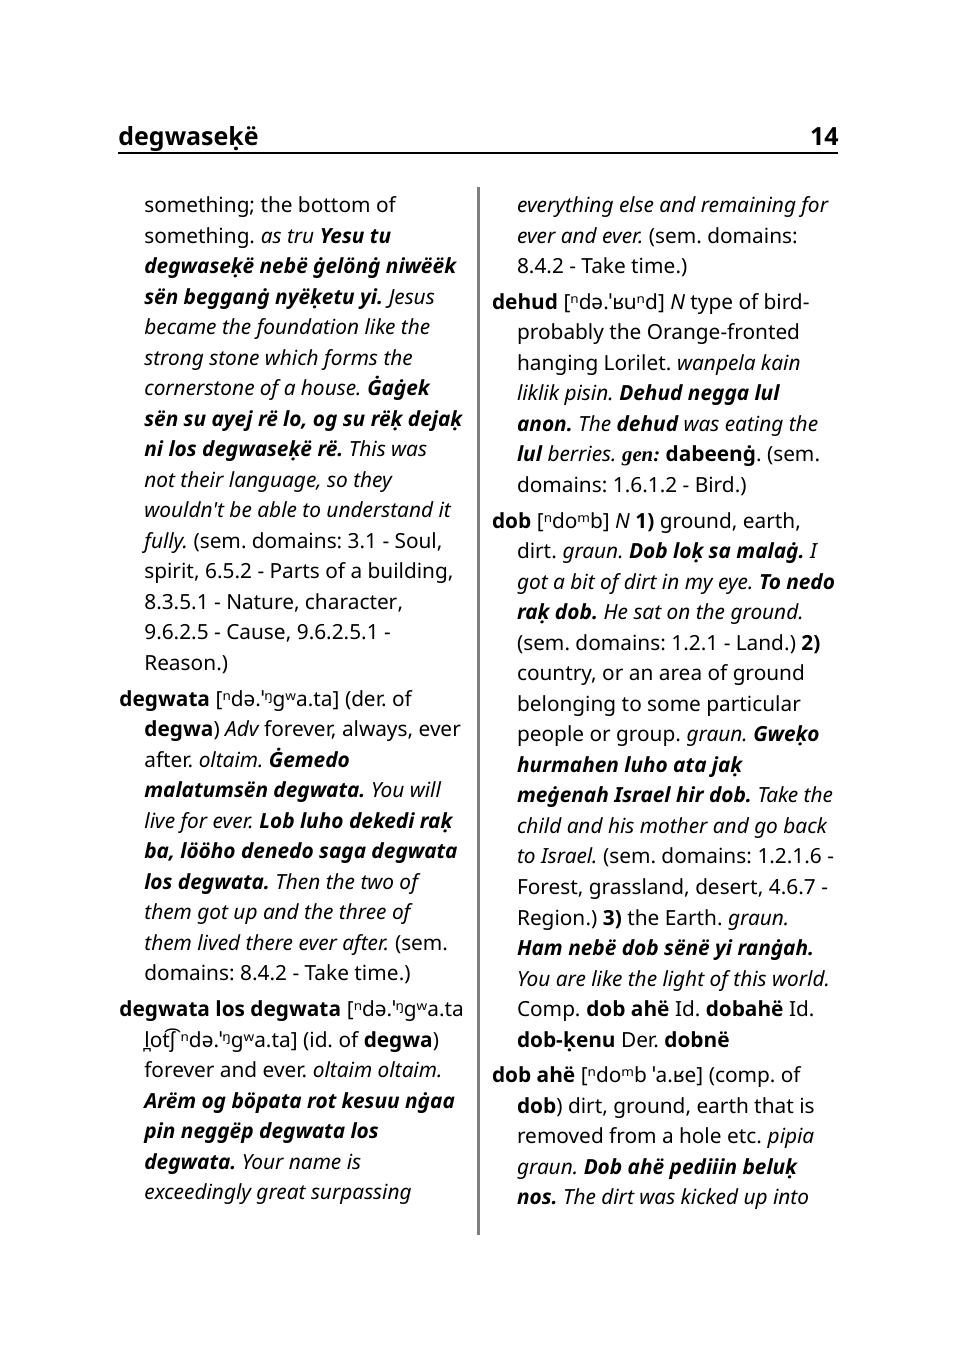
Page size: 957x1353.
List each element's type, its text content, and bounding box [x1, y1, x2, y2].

text something; the bottom of something. as tru Yesu tu degwaseḳë nebë ġelönġ niwëëk sën begganġ nyëḳetu yi. Jesus became the foundation like the strong stone which forms the cornerstone of a house. Ġaġek sën su ayej rë lo, og su rëḳ dejaḳ ni los degwaseḳë rë. This was not their language, so they wouldn't be able to understand it fully. (sem. domains: 3.1 - Soul, spirit, 6.5.2 - Parts of a building, 8.3.5.1 - Nature, character, 9.6.2.5 - Cause, 9.6.2.5.1 - Reason.) [119, 188, 465, 681]
text everything else and remaining for ever and ever. (sem. domains: 8.4.2 - Take time.) [492, 188, 837, 284]
text dob ahë [ⁿdoᵐb ˈa.ʁe] (comp. of dob) dirt, ground, earth that is removed from a hole etc. pipia graun. Dob ahë pediiin beluḳ nos. The dirt was kicked up into [492, 1057, 837, 1215]
text dob [ⁿdoᵐb] N 1) ground, earth, dirt. graun. Dob loḳ sa malaġ. I got a bit of dirt in my eye. To nedo raḳ dob. He sat on the ground. (sem. domains: 1.2.1 - Land.) 2) country, or an area of ground belonging to some particular people or group. graun. Gweḳo hurmahen luho ata jaḳ meġenah Israel hir dob. Take the child and his mother and go back to Israel. (sem. domains: 1.2.1.6 - Forest, grassland, desert, 4.6.7 - Region.) 3) the Earth. graun. Ham nebë dob sënë yi ranġah. You are like the light of this world. Comp. dob ahë Id. dobahë Id. dob-ḳenu Der. dobnë [492, 503, 837, 1057]
text dehud [ⁿdə.ˈʁuⁿd] N type of bird-probably the Orange-fronted hanging Lorilet. wanpela kain liklik pisin. Dehud negga lul anon. The dehud was eating the lul berries. gen: dabeenġ. (sem. domains: 1.6.1.2 - Bird.) [492, 284, 837, 503]
text degwata los degwata [ⁿdə.ˈᵑɡʷa.ta l̪ot͡ʃ ⁿdə.ˈᵑɡʷa.ta] (id. of degwa) forever and ever. oltaim oltaim. Arëm og böpata rot kesuu nġaa pin neggëp degwata los degwata. Your name is exceedingly great surpassing [119, 991, 465, 1210]
text degwata [ⁿdə.ˈᵑɡʷa.ta] (der. of degwa) Adv forever, always, ever after. oltaim. Ġemedo malatumsën degwata. You will live for ever. Lob luho dekedi raḳ ba, lööho denedo saga degwata los degwata. Then the two of them got up and the three of them lived there ever after. (sem. domains: 8.4.2 - Take time.) [119, 681, 465, 991]
